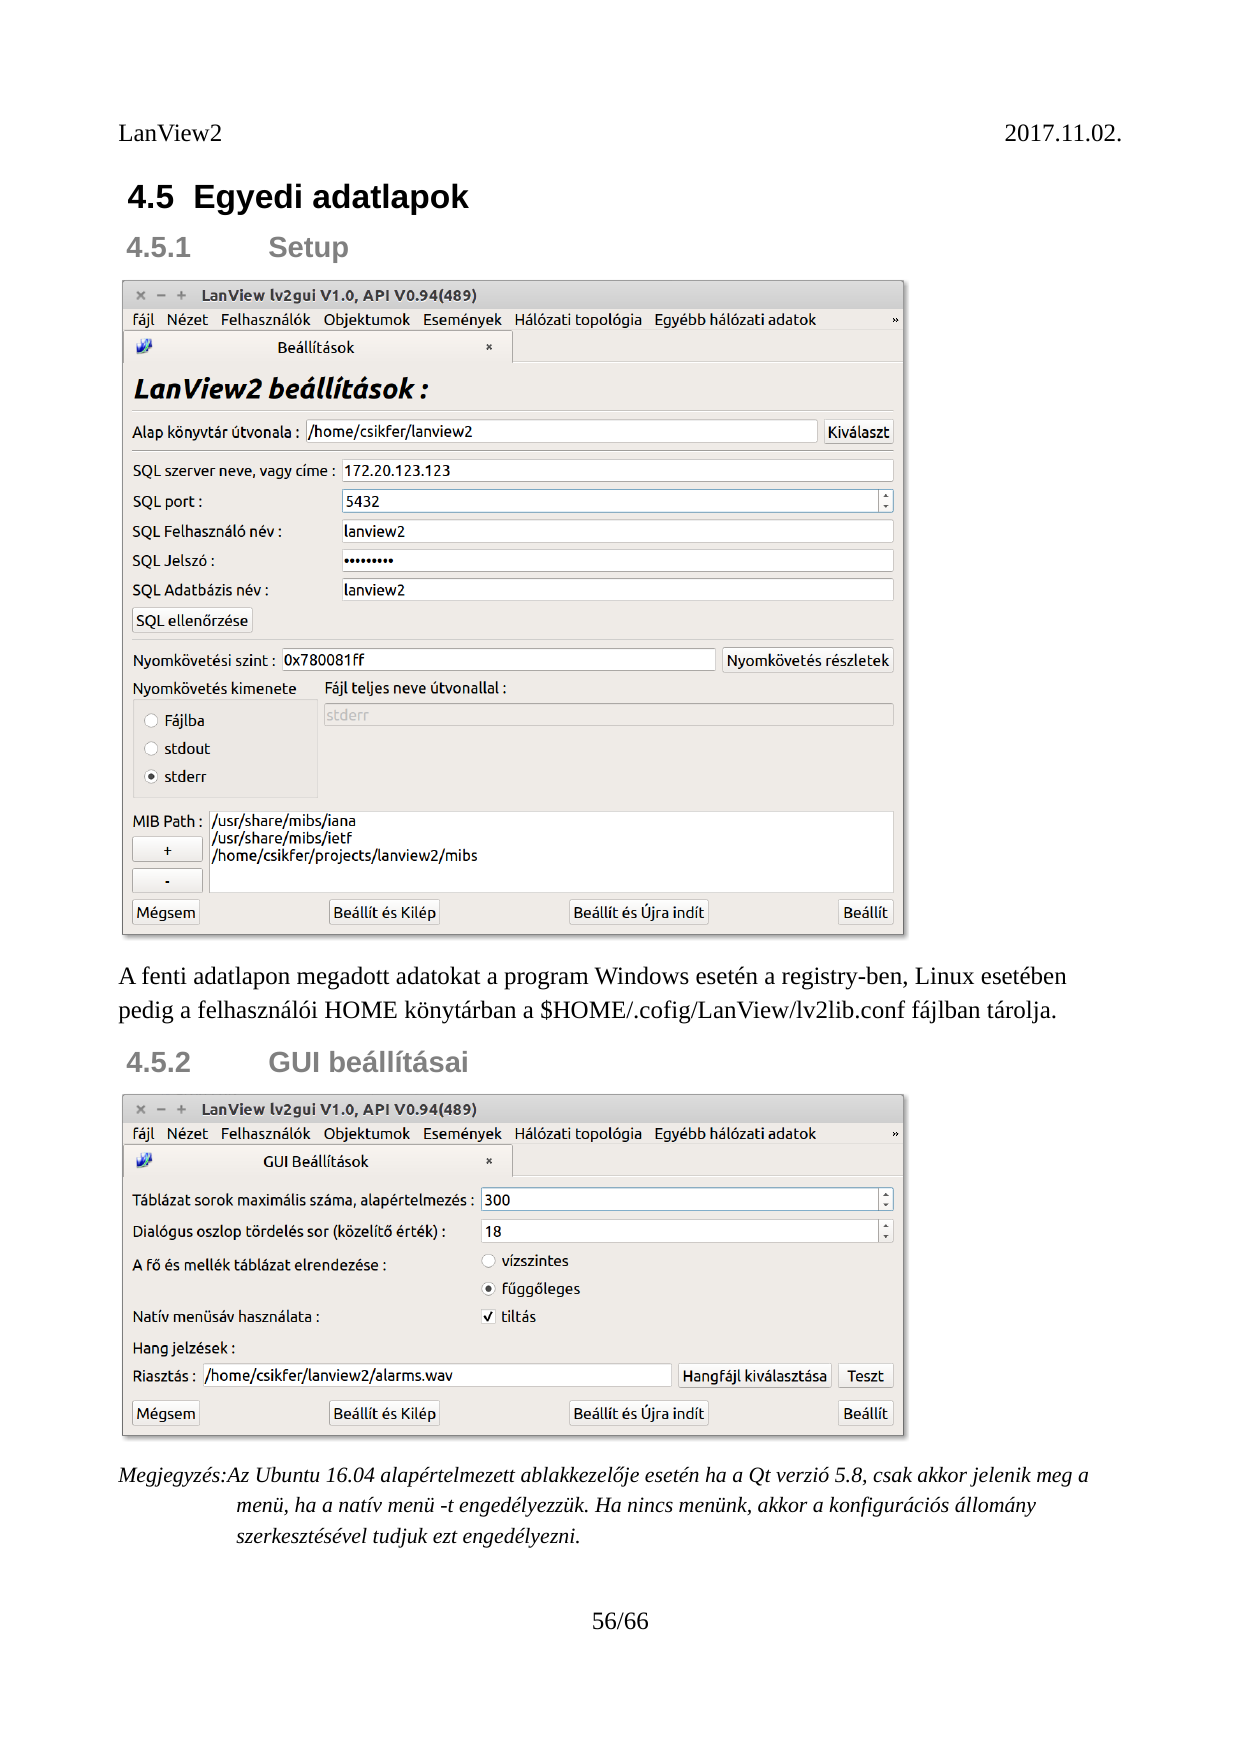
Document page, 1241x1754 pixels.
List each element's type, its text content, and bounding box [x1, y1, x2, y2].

text Megjegyzés:Az Ubuntu 16.04 alapértelmezett ablakkezelője esetén ha a Qt verzió 5.8, csak akkor jelenik meg a menü, ha a natív menü -t engedélyezzük. Ha nincs menünk, akkor a konfigurációs állomány szerkesztésével tudjuk ezt engedélyezni. [118, 1462, 1122, 1548]
subtitle Setup [118, 230, 1122, 264]
picture [118, 276, 910, 941]
picture [118, 1090, 910, 1442]
text A fenti adatlapon megadott adatokat a program Windows esetén a registry-ben, Linux esetében pedig a felhasználói HOME könytárban a $HOME/.cofig/LanView/lv2lib.conf fájlban tárolja. [118, 961, 1122, 1024]
subtitle GUI beállításai [118, 1044, 1122, 1078]
subtitle Egyedi adatlapok [118, 177, 1122, 216]
